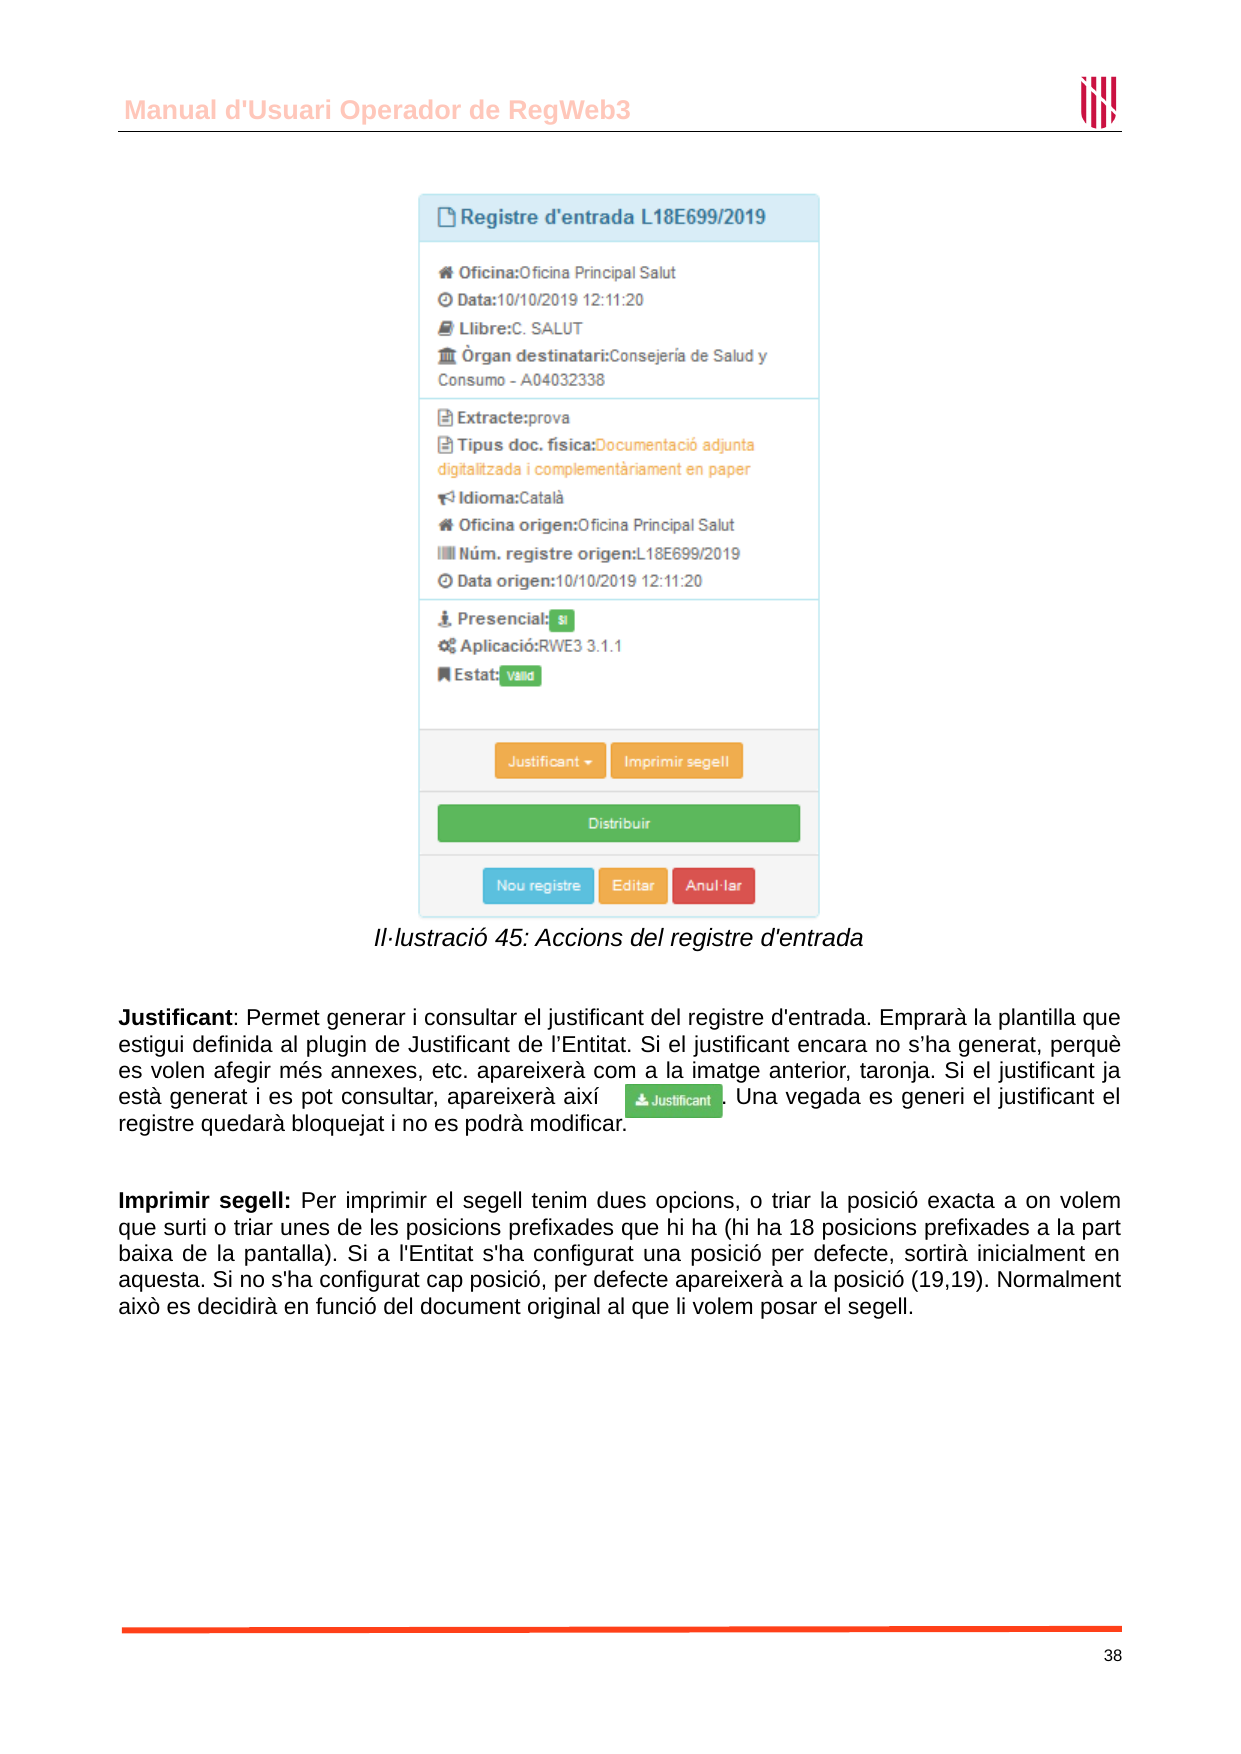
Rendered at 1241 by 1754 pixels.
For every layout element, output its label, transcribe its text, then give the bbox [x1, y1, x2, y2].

picture [625, 1084, 723, 1118]
text Il·lustració 45: Accions del registre d'entrada [325, 924, 915, 952]
picture [417, 192, 823, 924]
text Imprimir segell: Per imprimir el segell tenim dues opcions, o triar la posició exacta a on volem que surti o triar unes de les posicions prefixades que hi ha (hi ha 18 posicions prefixades a la part baixa de la pantalla). Si a l'Entitat s'ha configurat una posició per defecte, sortirà inicialment en aquesta. Si no s'ha configurat cap posició, per defecte apareixerà a la posició (19,19). Normalment això es decidirà en funció del document original al que li volem posar el segell. [118, 1187, 1122, 1319]
text Justificant: Permet generar i consultar el justificant del registre d'entrada. Emprarà la plantilla que estigui definida al plugin de Justificant de l’Entitat. Si el justificant encara no s’ha generat, perquè es volen afegir més annexes, etc. apareixerà com a la imatge anterior, taronja. Si el justificant ja està generat i es pot consultar, apareixerà així . Una vegada es generi el justificant el registre quedarà bloquejat i no es podrà modificar. [118, 1004, 1122, 1136]
picture [1078, 74, 1119, 130]
